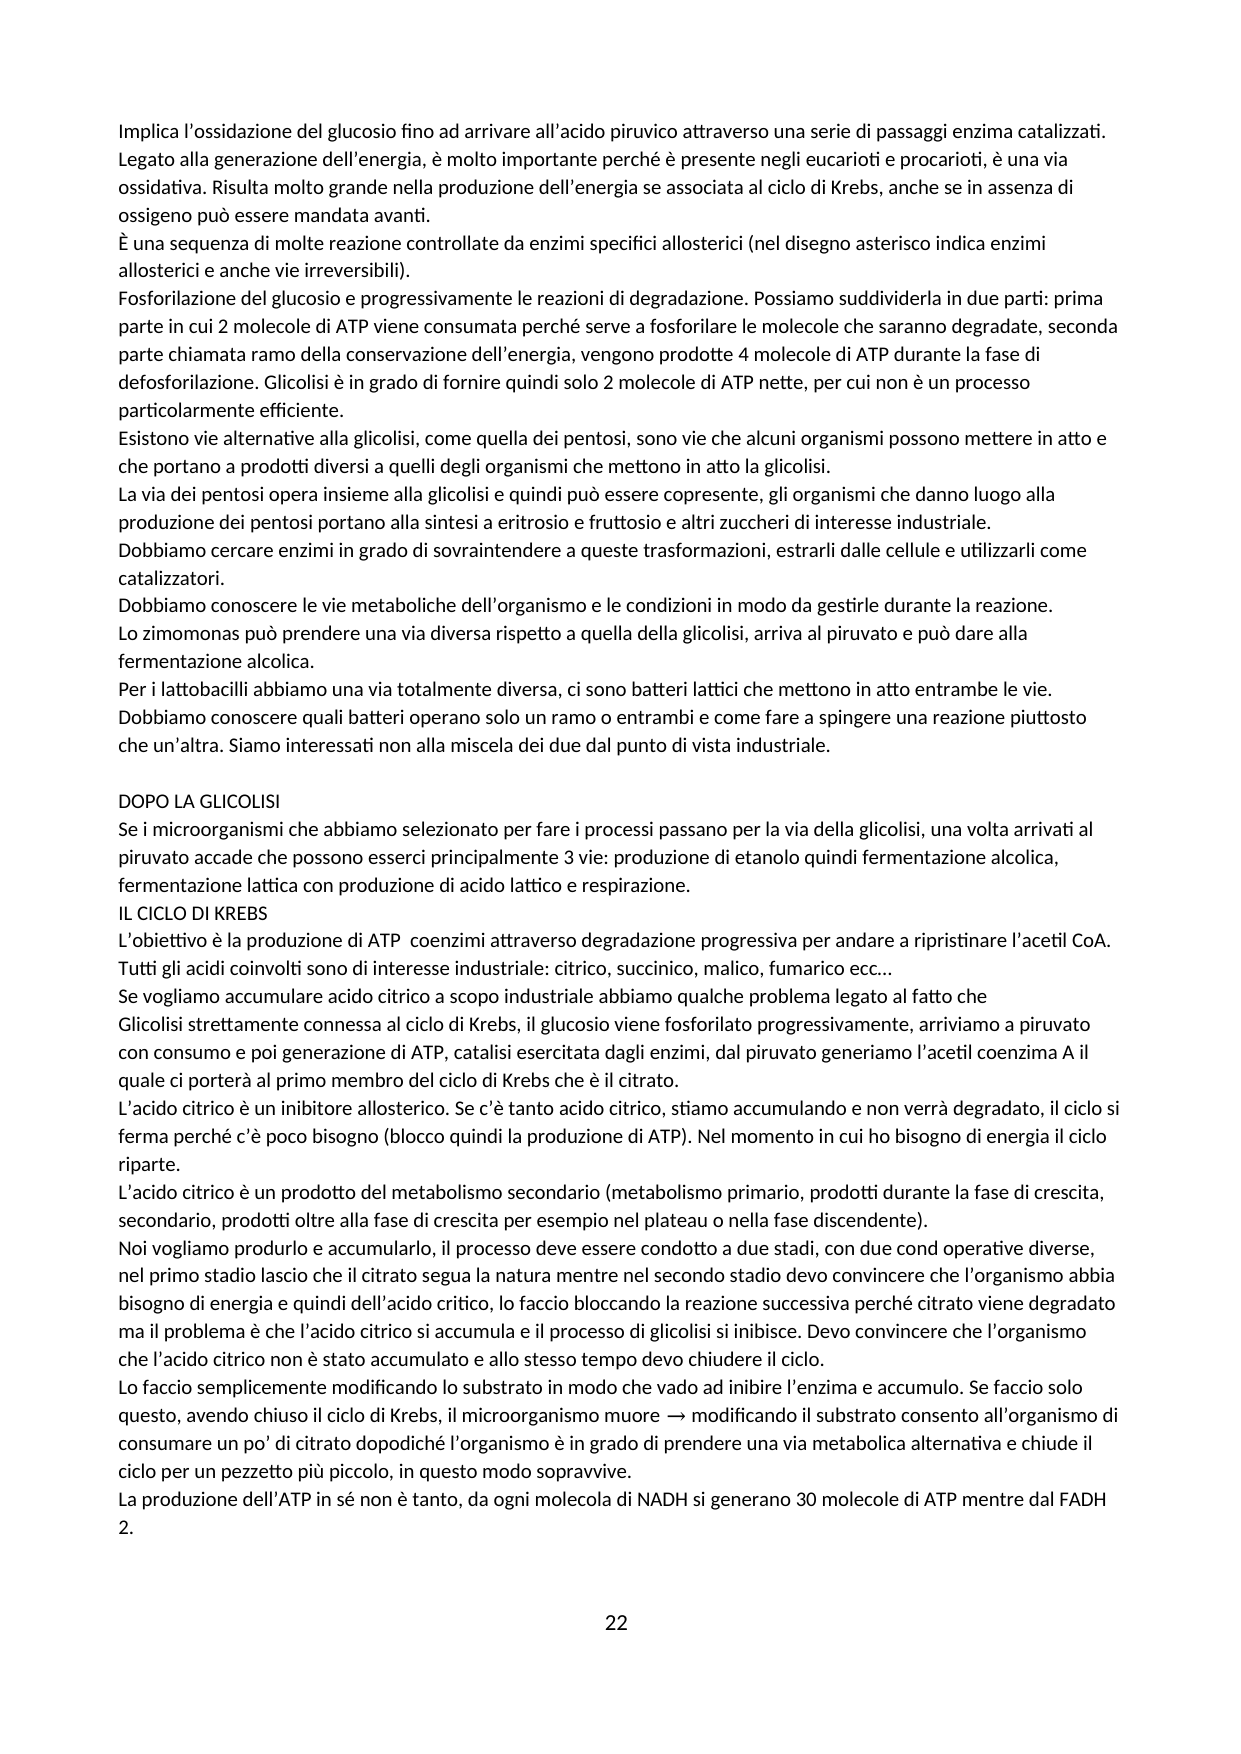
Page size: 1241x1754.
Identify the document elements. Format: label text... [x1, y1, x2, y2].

text Implica l’ossidazione del glucosio fino ad arrivare all’acido piruvico attraverso una serie di passaggi enzima catalizzati. Legato alla generazione dell’energia, è molto importante perché è presente negli eucarioti e procarioti, è una via ossidativa. Risulta molto grande nella produzione dell’energia se associata al ciclo di Krebs, anche se in assenza di ossigeno può essere mandata avanti. È una sequenza di molte reazione controllate da enzimi specifici allosterici (nel disegno asterisco indica enzimi allosterici e anche vie irreversibili). Fosforilazione del glucosio e progressivamente le reazioni di degradazione. Possiamo suddividerla in due parti: prima parte in cui 2 molecole di ATP viene consumata perché serve a fosforilare le molecole che saranno degradate, seconda parte chiamata ramo della conservazione dell’energia, vengono prodotte 4 molecole di ATP durante la fase di defosforilazione. Glicolisi è in grado di fornire quindi solo 2 molecole di ATP nette, per cui non è un processo particolarmente efficiente. Esistono vie alternative alla glicolisi, come quella dei pentosi, sono vie che alcuni organismi possono mettere in atto e che portano a prodotti diversi a quelli degli organismi che mettono in atto la glicolisi. La via dei pentosi opera insieme alla glicolisi e quindi può essere copresente, gli organismi che danno luogo alla produzione dei pentosi portano alla sintesi a eritrosio e fruttosio e altri zuccheri di interesse industriale. Dobbiamo cercare enzimi in grado di sovraintendere a queste trasformazioni, estrarli dalle cellule e utilizzarli come catalizzatori. Dobbiamo conoscere le vie metaboliche dell’organismo e le condizioni in modo da gestirle durante la reazione. Lo zimomonas può prendere una via diversa rispetto a quella della glicolisi, arriva al piruvato e può dare alla fermentazione alcolica. Per i lattobacilli abbiamo una via totalmente diversa, ci sono batteri lattici che mettono in atto entrambe le vie. Dobbiamo conoscere quali batteri operano solo un ramo o entrambi e come fare a spingere una reazione piuttosto che un’altra. Siamo interessati non alla miscela dei due dal punto di vista industriale. DOPO LA GLICOLISI Se i microorganismi che abbiamo selezionato per fare i processi passano per la via della glicolisi, una volta arrivati al piruvato accade che possono esserci principalmente 3 vie: produzione di etanolo quindi fermentazione alcolica, fermentazione lattica con produzione di acido lattico e respirazione. IL CICLO DI KREBS L’obiettivo è la produzione di ATP coenzimi attraverso degradazione progressiva per andare a ripristinare l’acetil CoA. Tutti gli acidi coinvolti sono di interesse industriale: citrico, succinico, malico, fumarico ecc… Se vogliamo accumulare acido citrico a scopo industriale abbiamo qualche problema legato al fatto che Glicolisi strettamente connessa al ciclo di Krebs, il glucosio viene fosforilato progressivamente, arriviamo a piruvato con consumo e poi generazione di ATP, catalisi esercitata dagli enzimi, dal piruvato generiamo l’acetil coenzima A il quale ci porterà al primo membro del ciclo di Krebs che è il citrato. L’acido citrico è un inibitore allosterico. Se c’è tanto acido citrico, stiamo accumulando e non verrà degradato, il ciclo si ferma perché c’è poco bisogno (blocco quindi la produzione di ATP). Nel momento in cui ho bisogno di energia il ciclo riparte. L’acido citrico è un prodotto del metabolismo secondario (metabolismo primario, prodotti durante la fase di crescita, secondario, prodotti oltre alla fase di crescita per esempio nel plateau o nella fase discendente). Noi vogliamo produrlo e accumularlo, il processo deve essere condotto a due stadi, con due cond operative diverse, nel primo stadio lascio che il citrato segua la natura mentre nel secondo stadio devo convincere che l’organismo abbia bisogno di energia e quindi dell’acido critico, lo faccio bloccando la reazione successiva perché citrato viene degradato ma il problema è che l’acido citrico si accumula e il processo di glicolisi si inibisce. Devo convincere che l’organismo che l’acido citrico non è stato accumulato e allo stesso tempo devo chiudere il ciclo. Lo faccio semplicemente modificando lo substrato in modo che vado ad inibire l’enzima e accumulo. Se faccio solo questo, avendo chiuso il ciclo di Krebs, il microorganismo muore → modificando il substrato consento all’organismo di consumare un po’ di citrato dopodiché l’organismo è in grado di prendere una via metabolica alternativa e chiude il ciclo per un pezzetto più piccolo, in questo modo sopravvive. La produzione dell’ATP in sé non è tanto, da ogni molecola di NADH si generano 30 molecole di ATP mentre dal FADH 2. [118, 118, 1122, 1568]
